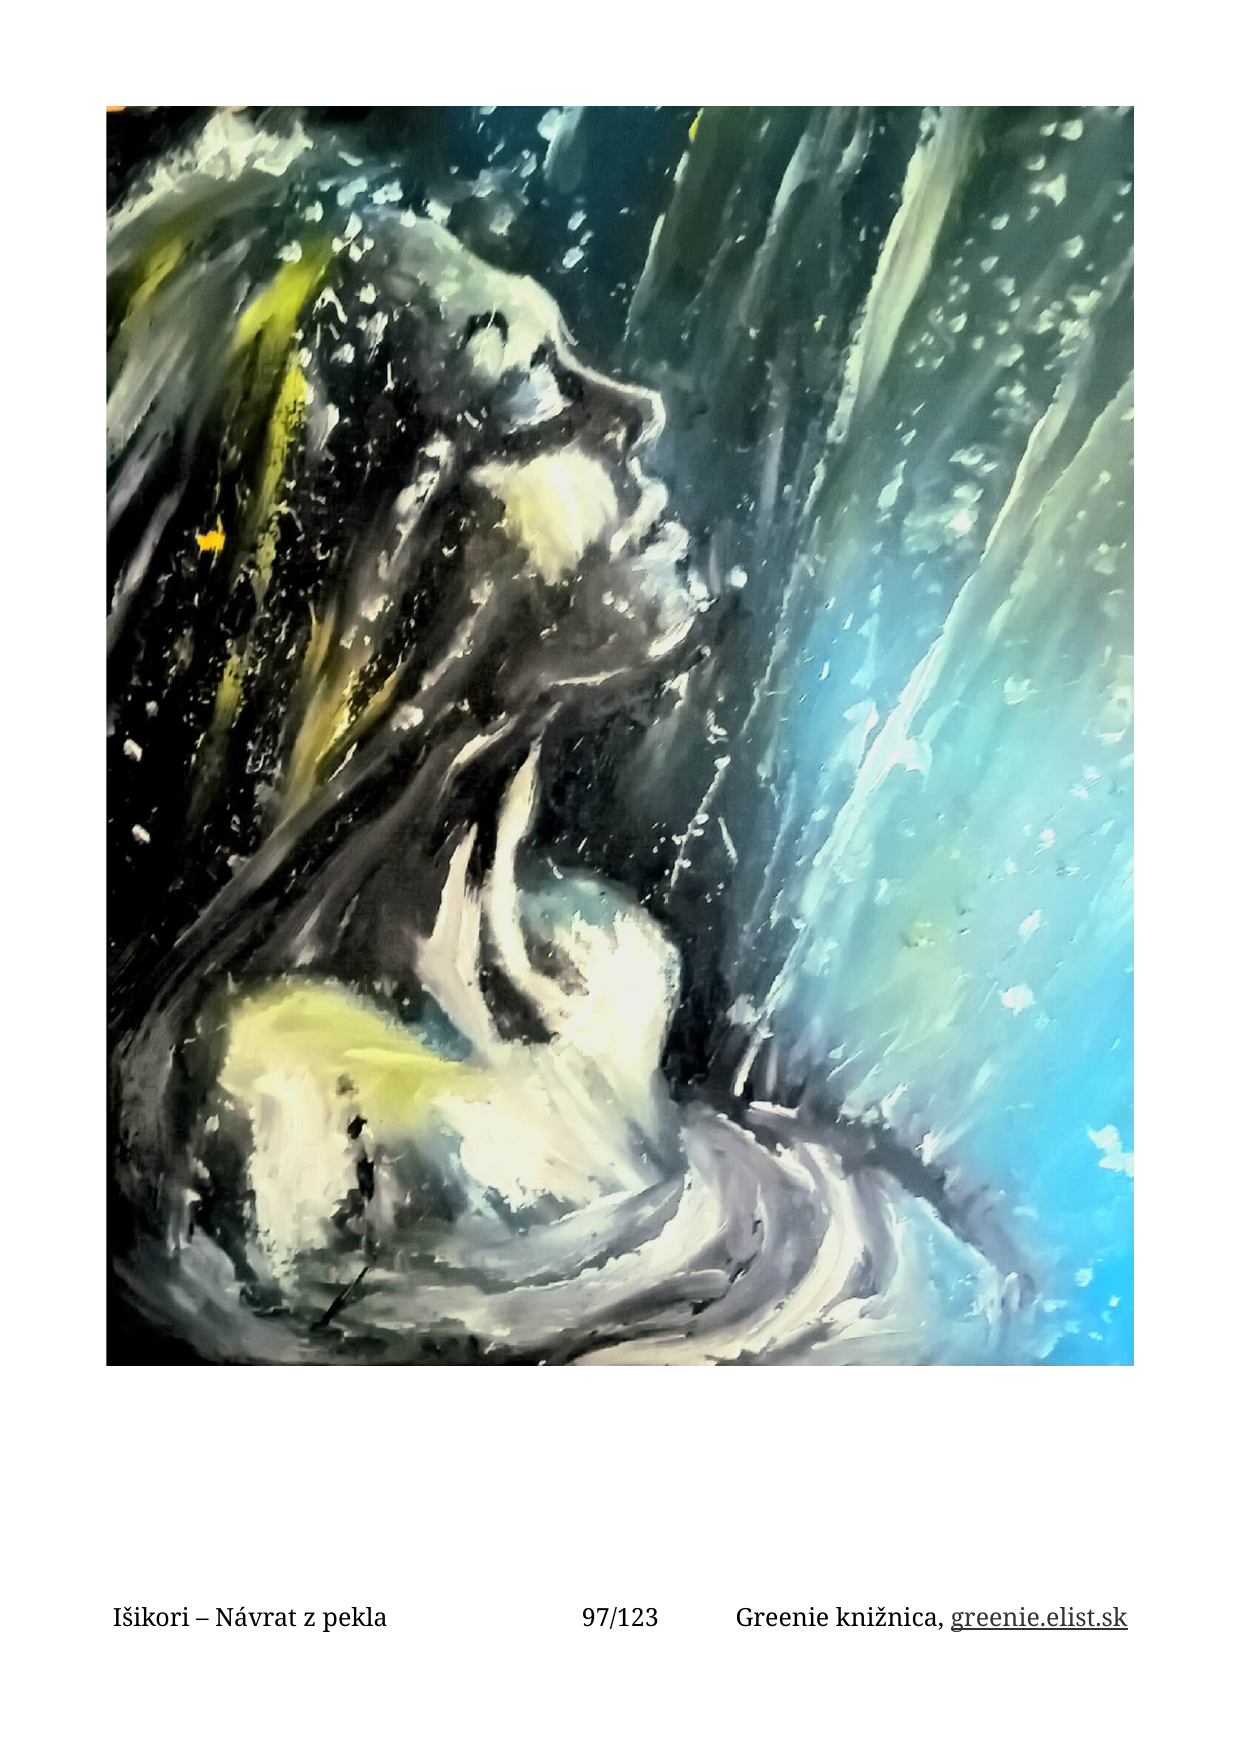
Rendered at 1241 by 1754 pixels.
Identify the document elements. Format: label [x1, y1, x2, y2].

picture [106, 106, 1134, 1366]
